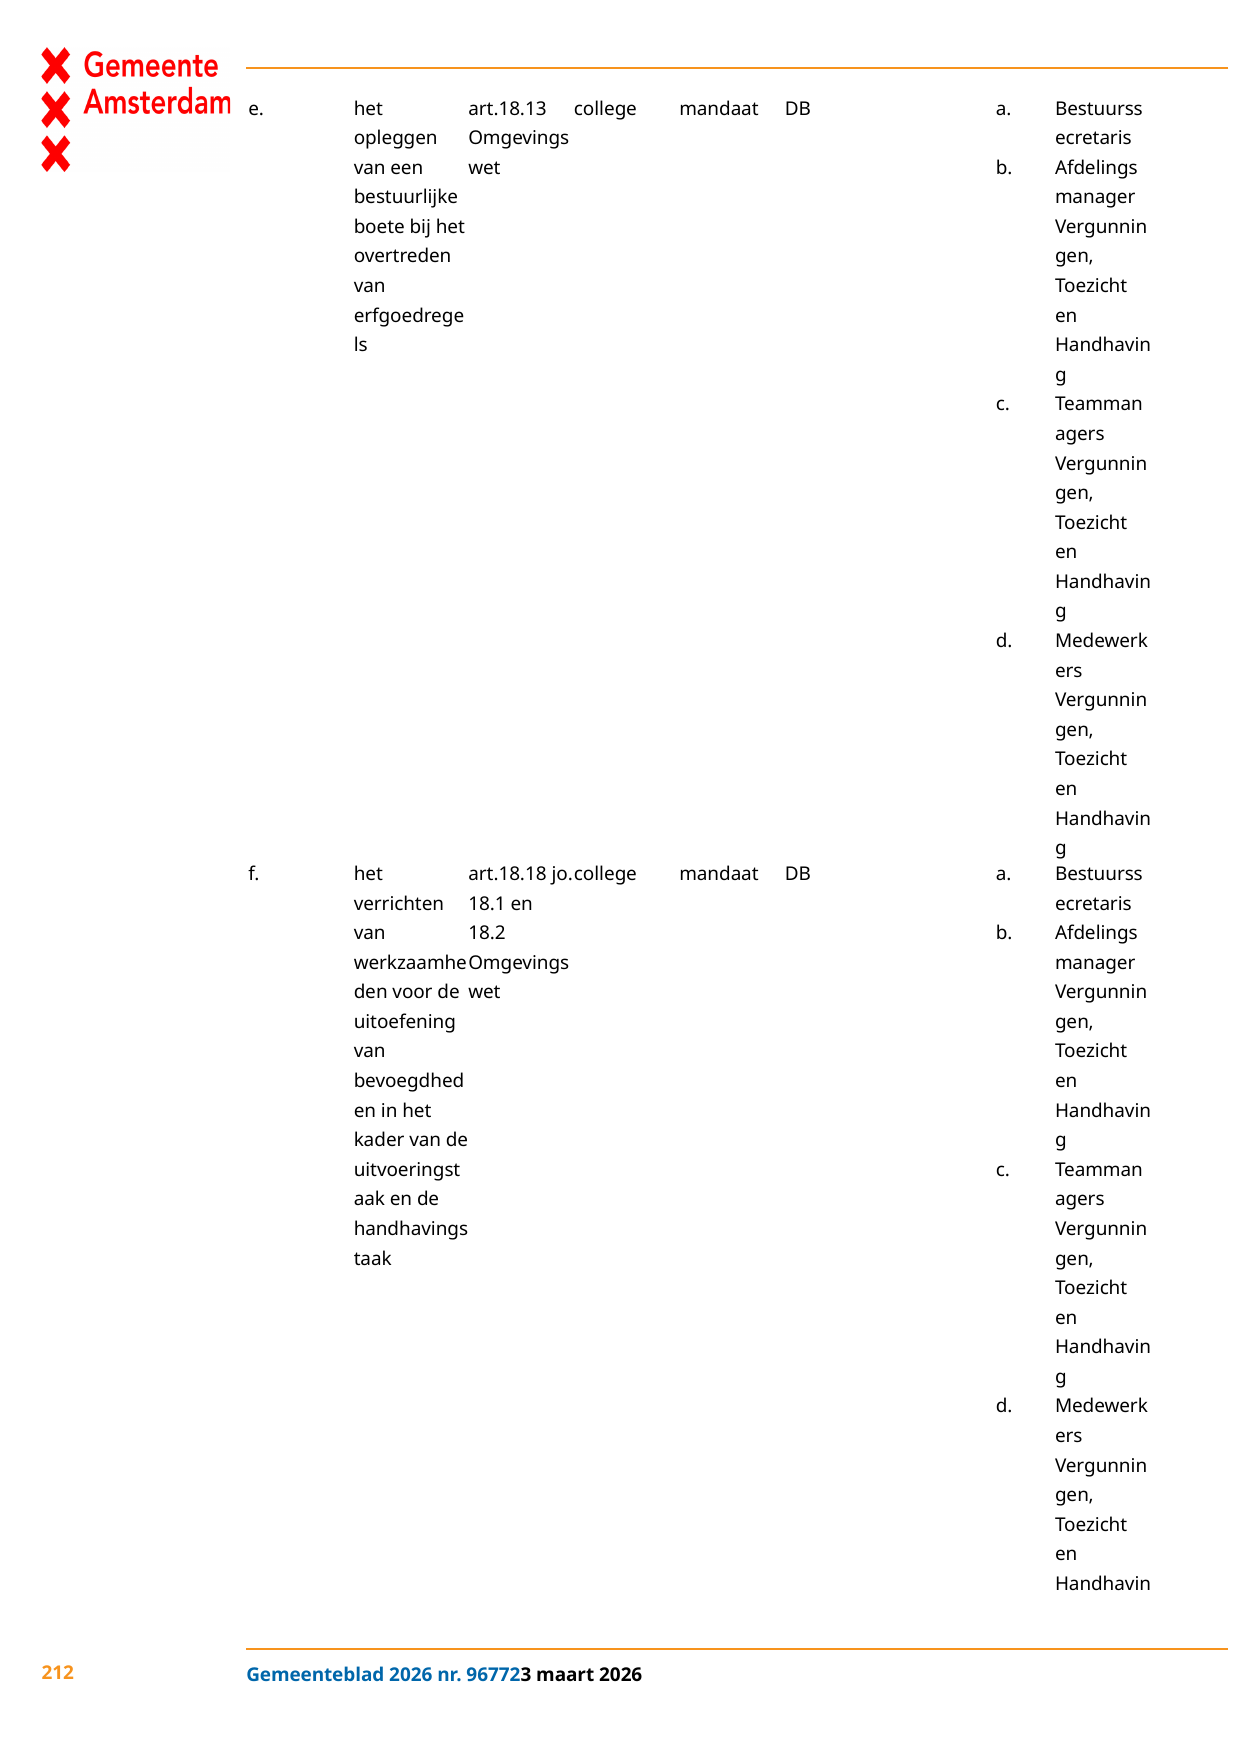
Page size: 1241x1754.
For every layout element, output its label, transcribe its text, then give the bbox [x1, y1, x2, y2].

table_cell Bestuurssecretaris Afdelingsmanager Vergunningen, Toezicht en Handhaving Teammanagers Vergunningen, Toezicht en Handhaving Medewerkers Vergunningen, Toezicht en Handhaving [996, 860, 1152, 1596]
table_cell DB [785, 95, 890, 860]
table_cell [890, 95, 996, 860]
table_cell f. [248, 860, 353, 1596]
table_cell Bestuurssecretaris Afdelingsmanager Vergunningen, Toezicht en Handhaving Teammanagers Vergunningen, Toezicht en Handhaving Medewerkers Vergunningen, Toezicht en Handhaving [996, 95, 1152, 860]
table_cell mandaat [679, 95, 784, 860]
picture [41, 47, 231, 172]
table_cell e. [248, 95, 353, 860]
table_cell art.18.18 jo. 18.1 en 18.2 Omgevingswet [468, 860, 574, 1596]
table_cell art.18.13 Omgevingswet [468, 95, 574, 860]
table_cell [890, 860, 996, 1596]
table_cell college [574, 860, 679, 1596]
table_cell DB [785, 860, 890, 1596]
table_cell mandaat [679, 860, 784, 1596]
table_cell het verrichten van werkzaamheden voor de uitoefening van bevoegdheden in het kader van de uitvoeringstaak en de handhavingstaak [354, 860, 468, 1596]
table_cell college [574, 95, 679, 860]
table_cell het opleggen van een bestuurlijke boete bij het overtreden van erfgoedregels [354, 95, 468, 860]
